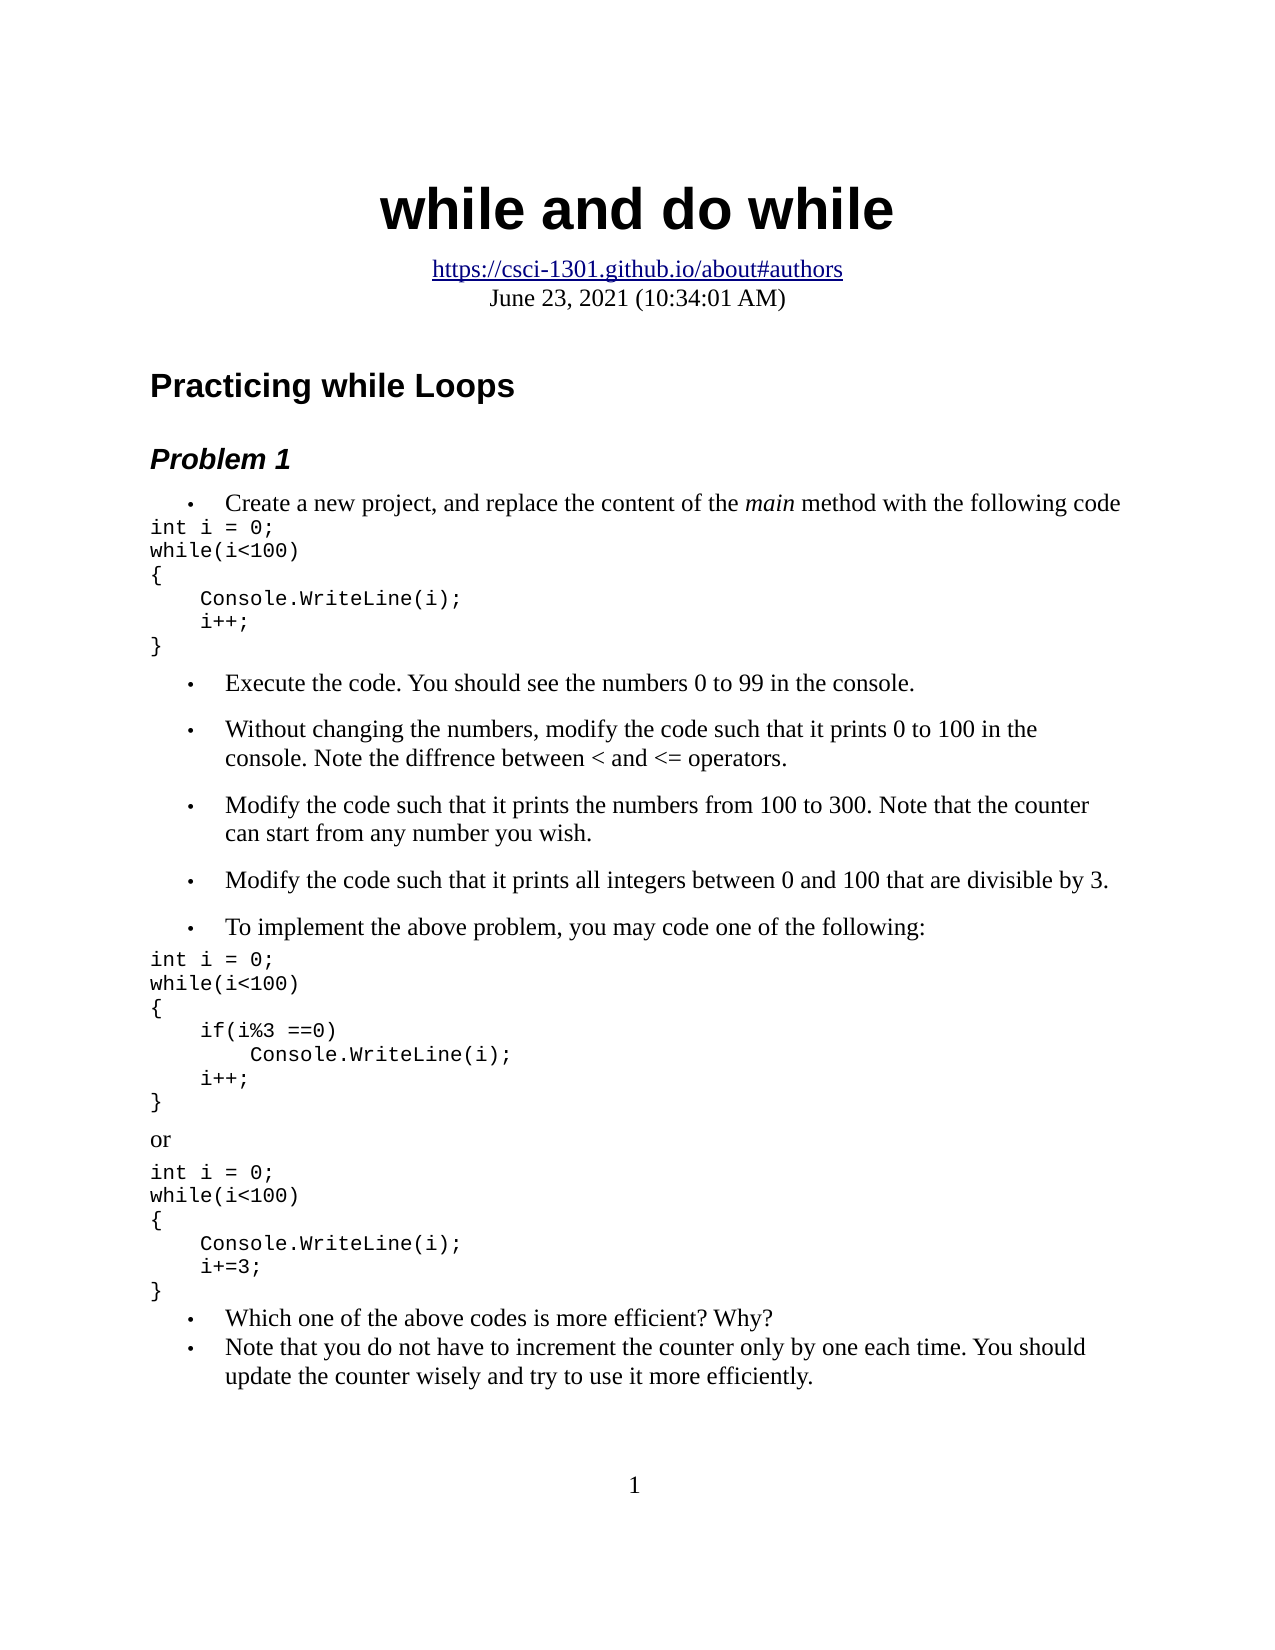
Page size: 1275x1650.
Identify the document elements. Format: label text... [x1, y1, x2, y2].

text { [150, 564, 1125, 588]
text while(i<100) [150, 1185, 1125, 1209]
list Create a new project, and replace the content of the main method with the following code [187, 488, 1125, 517]
text or [150, 1124, 1125, 1153]
text June 23, 2021 (10:34:01 AM) [150, 283, 1125, 312]
text i+=3; [150, 1256, 1125, 1280]
list Execute the code. You should see the numbers 0 to 99 in the console. [187, 668, 1125, 696]
text int i = 0; [150, 949, 1125, 973]
text int i = 0; [150, 517, 1125, 540]
text if(i%3 ==0) [150, 1020, 1125, 1044]
text while(i<100) [150, 973, 1125, 997]
list Note that you do not have to increment the counter only by one each time. You should update the counter wisely and try to use it more efficiently. [187, 1332, 1125, 1390]
subtitle Problem 1 [150, 442, 1125, 476]
text int i = 0; [150, 1162, 1125, 1185]
list Without changing the numbers, modify the code such that it prints 0 to 100 in the console. Note the diffrence between < and <= operators. [187, 714, 1125, 772]
list Modify the code such that it prints all integers between 0 and 100 that are divisible by 3. [187, 865, 1125, 894]
text i++; [150, 1068, 1125, 1091]
list Modify the code such that it prints the numbers from 100 to 300. Note that the counter can start from any number you wish. [187, 790, 1125, 847]
text i++; [150, 611, 1125, 635]
text Console.WriteLine(i); [150, 588, 1125, 611]
text while(i<100) [150, 540, 1125, 564]
text } [150, 1091, 1125, 1115]
text https://csci-1301.github.io/about#authors [150, 254, 1125, 283]
subtitle Practicing while Loops [150, 366, 1125, 404]
title while and do while [150, 175, 1125, 242]
text Console.WriteLine(i); [150, 1233, 1125, 1256]
text { [150, 997, 1125, 1020]
text { [150, 1209, 1125, 1233]
text } [150, 1280, 1125, 1303]
text Console.WriteLine(i); [150, 1044, 1125, 1068]
list To implement the above problem, you may code one of the following: [187, 912, 1125, 941]
list Which one of the above codes is more efficient? Why? [187, 1303, 1125, 1332]
text } [150, 635, 1125, 659]
